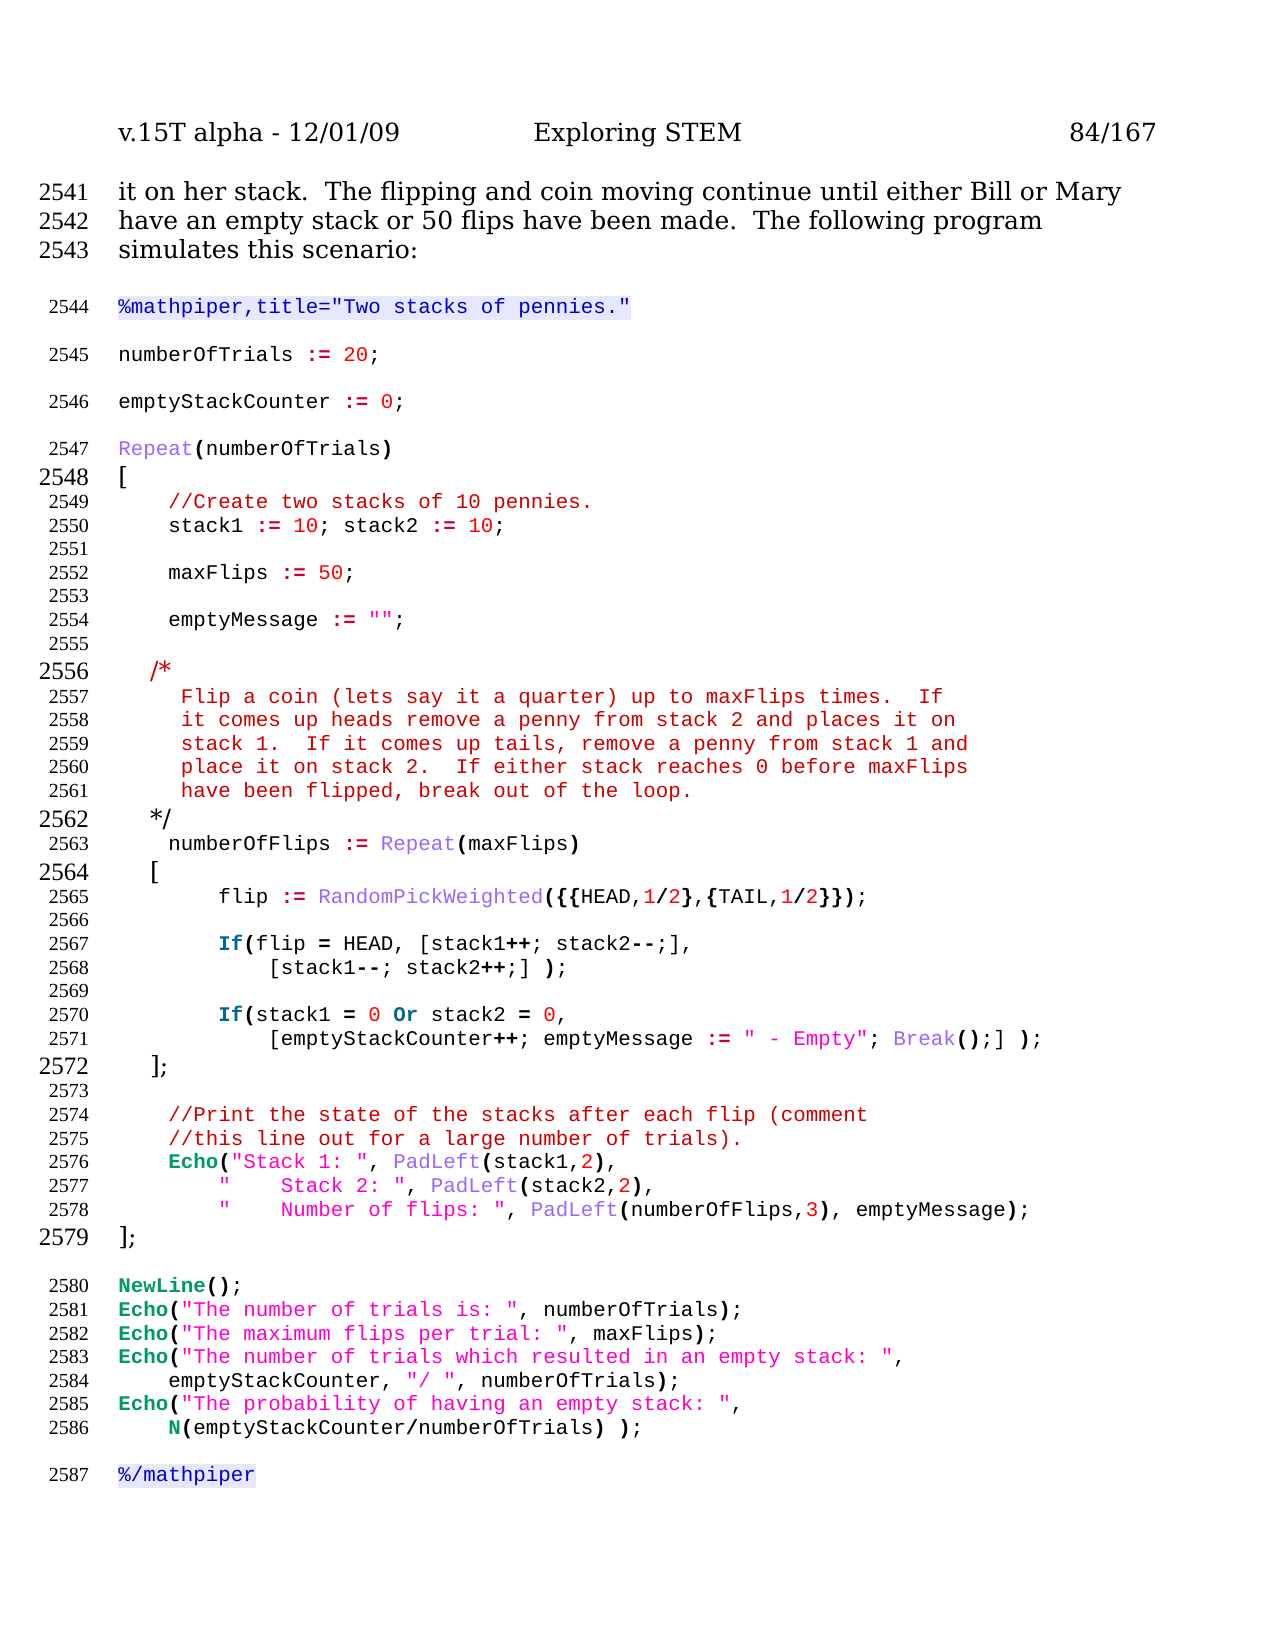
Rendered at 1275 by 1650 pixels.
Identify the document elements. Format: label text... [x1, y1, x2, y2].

text */ [118, 804, 1157, 833]
text maxFlips := 50; [118, 562, 1157, 586]
text If(flip = HEAD, [stack1++; stack2--;], [118, 933, 1157, 957]
text [emptyStackCounter++; emptyMessage := " - Empty"; Break();] ); [118, 1028, 1157, 1051]
text emptyStackCounter, "/ ", numberOfTrials); [118, 1370, 1157, 1393]
text it comes up heads remove a penny from stack 2 and places it on [118, 709, 1157, 733]
text N(emptyStackCounter/numberOfTrials) ); [118, 1417, 1157, 1441]
text Repeat(numberOfTrials) [118, 438, 1157, 462]
text have been flipped, break out of the loop. [118, 780, 1157, 804]
text [stack1--; stack2++;] ); [118, 957, 1157, 980]
text " Number of flips: ", PadLeft(numberOfFlips,3), emptyMessage); [118, 1199, 1157, 1222]
text %mathpiper,title="Two stacks of pennies." [118, 296, 1157, 320]
text " Stack 2: ", PadLeft(stack2,2), [118, 1175, 1157, 1199]
text numberOfTrials := 20; [118, 343, 1157, 367]
text Echo("The maximum flips per trial: ", maxFlips); [118, 1322, 1157, 1346]
text [ [118, 857, 1157, 886]
text %/mathpiper [118, 1464, 1157, 1488]
text ]; [118, 1222, 1157, 1252]
text //Print the state of the stacks after each flip (comment [118, 1104, 1157, 1128]
text emptyMessage := ""; [118, 609, 1157, 633]
text //this line out for a large number of trials). [118, 1128, 1157, 1151]
text If(stack1 = 0 Or stack2 = 0, [118, 1004, 1157, 1028]
text NewLine(); [118, 1275, 1157, 1299]
text [ [118, 462, 1157, 491]
text place it on stack 2. If either stack reaches 0 before maxFlips [118, 757, 1157, 780]
text it on her stack. The flipping and coin moving continue until either Bill or Mary have an empty stack or 50 flips have been made. The following program simulates this scenario: [118, 177, 1157, 264]
text emptyStackCounter := 0; [118, 391, 1157, 414]
text Flip a coin (lets say it a quarter) up to maxFlips times. If [118, 686, 1157, 709]
text Echo("The number of trials which resulted in an empty stack: ", [118, 1346, 1157, 1370]
text numberOfFlips := Repeat(maxFlips) [118, 833, 1157, 857]
text Echo("Stack 1: ", PadLeft(stack1,2), [118, 1151, 1157, 1175]
text stack 1. If it comes up tails, remove a penny from stack 1 and [118, 733, 1157, 757]
text Echo("The probability of having an empty stack: ", [118, 1393, 1157, 1417]
text flip := RandomPickWeighted({{HEAD,1/2},{TAIL,1/2}}); [118, 886, 1157, 909]
text //Create two stacks of 10 pennies. [118, 491, 1157, 514]
text Echo("The number of trials is: ", numberOfTrials); [118, 1299, 1157, 1322]
text ]; [118, 1051, 1157, 1081]
text stack1 := 10; stack2 := 10; [118, 514, 1157, 538]
text /* [118, 656, 1157, 686]
